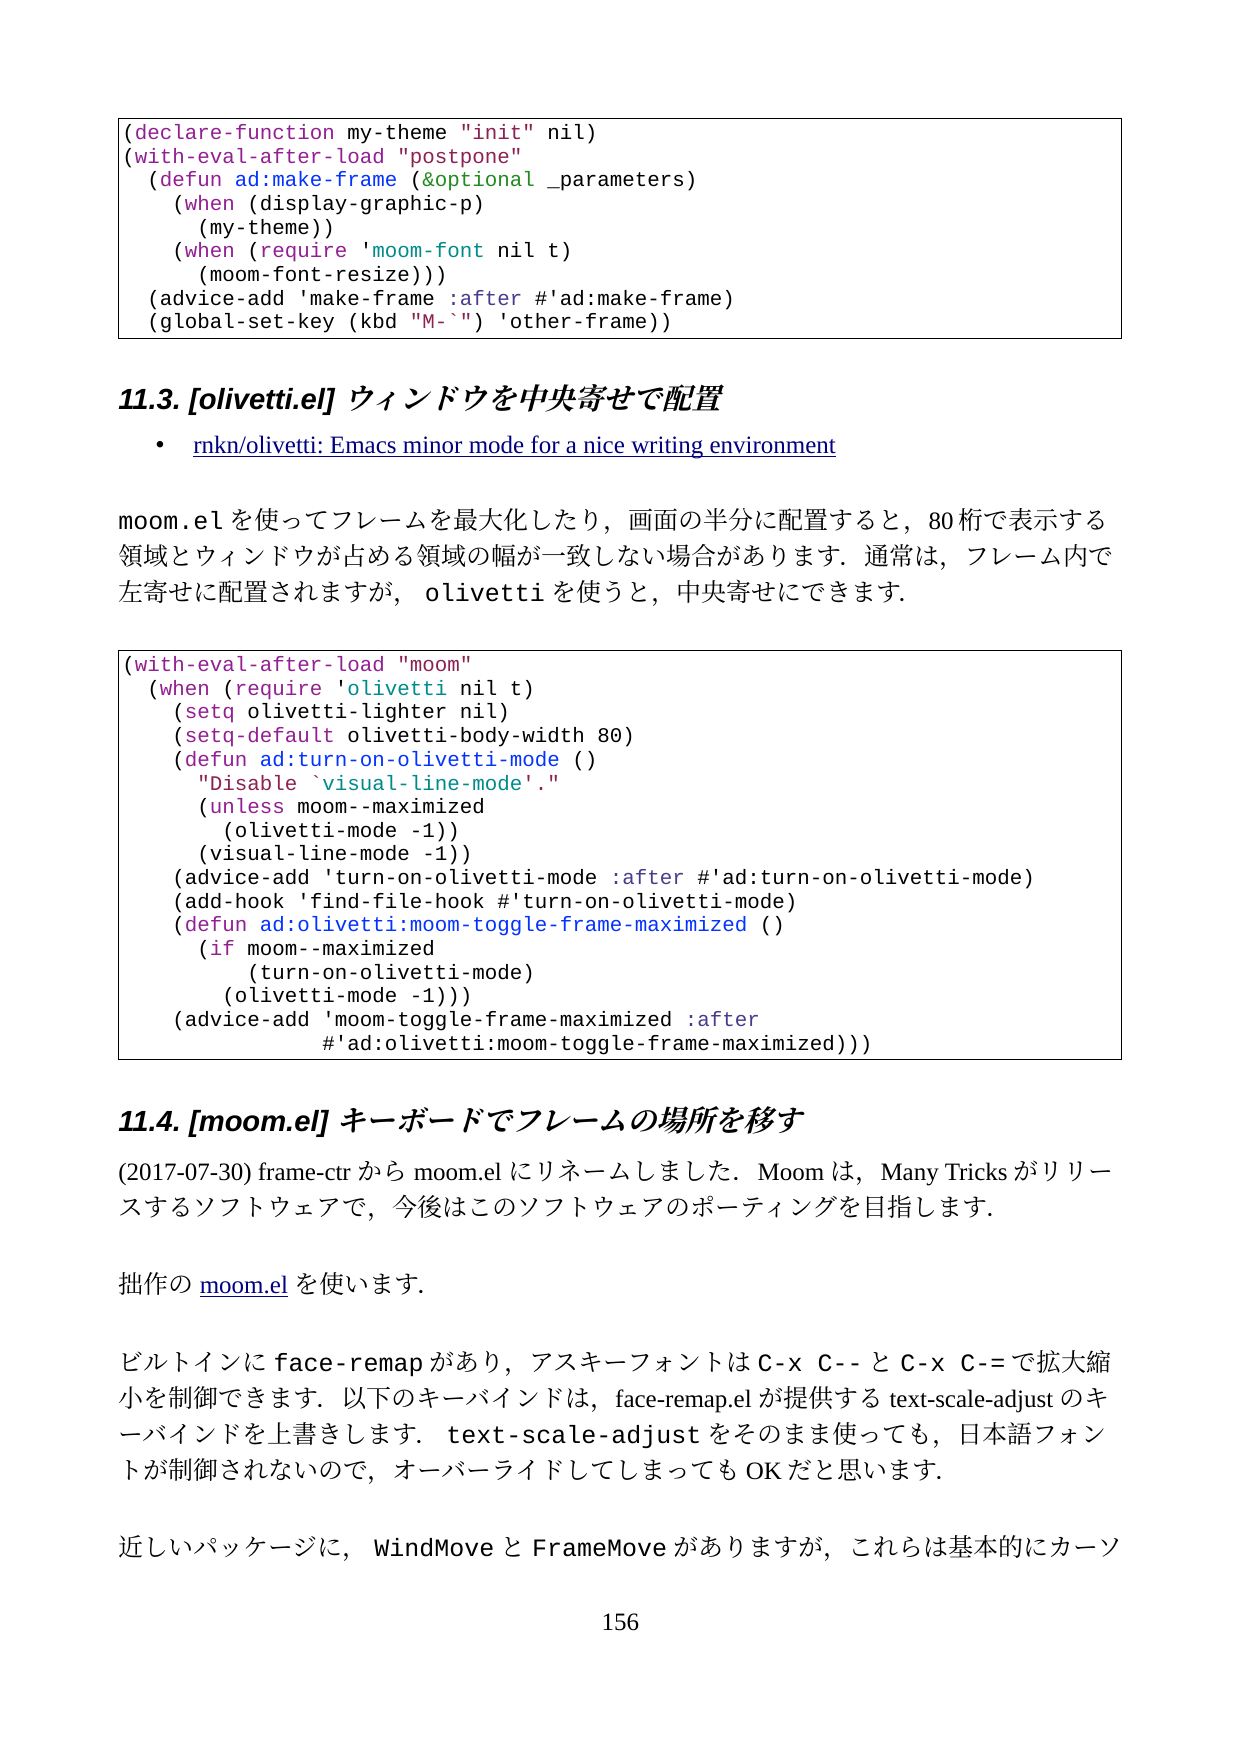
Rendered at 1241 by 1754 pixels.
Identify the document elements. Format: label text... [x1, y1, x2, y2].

text (advice-add 'make-frame :after #'ad:make-frame) [119, 284, 1121, 307]
text (advice-add 'turn-on-olivetti-mode :after #'ad:turn-on-olivetti-mode) [119, 863, 1121, 887]
text moom.el を使ってフレームを最大化したり，画面の半分に配置すると，80桁で表示する領域とウィンドウが占める領域の幅が一致しない場合があります．通常は，フレーム内で左寄せに配置されますが， olivetti を使うと，中央寄せにできます． [118, 501, 1122, 638]
text (turn-on-olivetti-mode) [119, 958, 1121, 981]
text (with-eval-after-load "postpone" [119, 142, 1121, 165]
text (defun ad:turn-on-olivetti-mode () [119, 745, 1121, 768]
text "Disable `visual-line-mode'." [119, 768, 1121, 792]
text (defun ad:make-frame (&optional _parameters) [119, 165, 1121, 189]
text 近しいパッケージに， WindMove と FrameMove がありますが，これらは基本的にカーソ [118, 1528, 1122, 1564]
text (declare-function my-theme "init" nil) [119, 119, 1121, 142]
text (setq-default olivetti-body-width 80) [119, 721, 1121, 745]
text (global-set-key (kbd "M-`") 'other-frame)) [119, 307, 1121, 338]
list rnkn/olivetti: Emacs minor mode for a nice writing environment [156, 431, 1122, 488]
text (advice-add 'moom-toggle-frame-maximized :after [119, 1005, 1121, 1029]
text (2017-07-30) frame-ctr から moom.el にリネームしました．Moom は，Many Tricks がリリースするソフトウェアで，今後はこのソフトウェアのポーティングを目指します． [118, 1152, 1122, 1253]
text (if moom--maximized [119, 934, 1121, 958]
text (my-theme)) [119, 213, 1121, 236]
text #'ad:olivetti:moom-toggle-frame-maximized))) [119, 1029, 1121, 1059]
text (setq olivetti-lighter nil) [119, 698, 1121, 721]
subtitle [olivetti.el] ウィンドウを中央寄せで配置 [118, 376, 1122, 418]
text (defun ad:olivetti:moom-toggle-frame-maximized () [119, 910, 1121, 934]
text (add-hook 'find-file-hook #'turn-on-olivetti-mode) [119, 887, 1121, 910]
text (with-eval-after-load "moom" [119, 651, 1121, 674]
text (moom-font-resize))) [119, 260, 1121, 284]
text (olivetti-mode -1))) [119, 981, 1121, 1005]
text 拙作の moom.el を使います． [118, 1265, 1122, 1330]
text ビルトインに face-remap があり，アスキーフォントは C-x C-- と C-x C-= で拡大縮小を制御できます．以下のキーバインドは，face-remap.el が提供する text-scale-adjust のキーバインドを上書きします． text-scale-adjust をそのまま使っても，日本語フォントが制御されないので，オーバーライドしてしまってもOKだと思います． [118, 1342, 1122, 1515]
text (unless moom--maximized [119, 792, 1121, 816]
text (when (display-graphic-p) [119, 189, 1121, 213]
text (when (require 'moom-font nil t) [119, 236, 1121, 260]
text (olivetti-mode -1)) [119, 816, 1121, 839]
text (when (require 'olivetti nil t) [119, 674, 1121, 698]
text (visual-line-mode -1)) [119, 839, 1121, 863]
subtitle [moom.el] キーボードでフレームの場所を移す [118, 1098, 1122, 1139]
